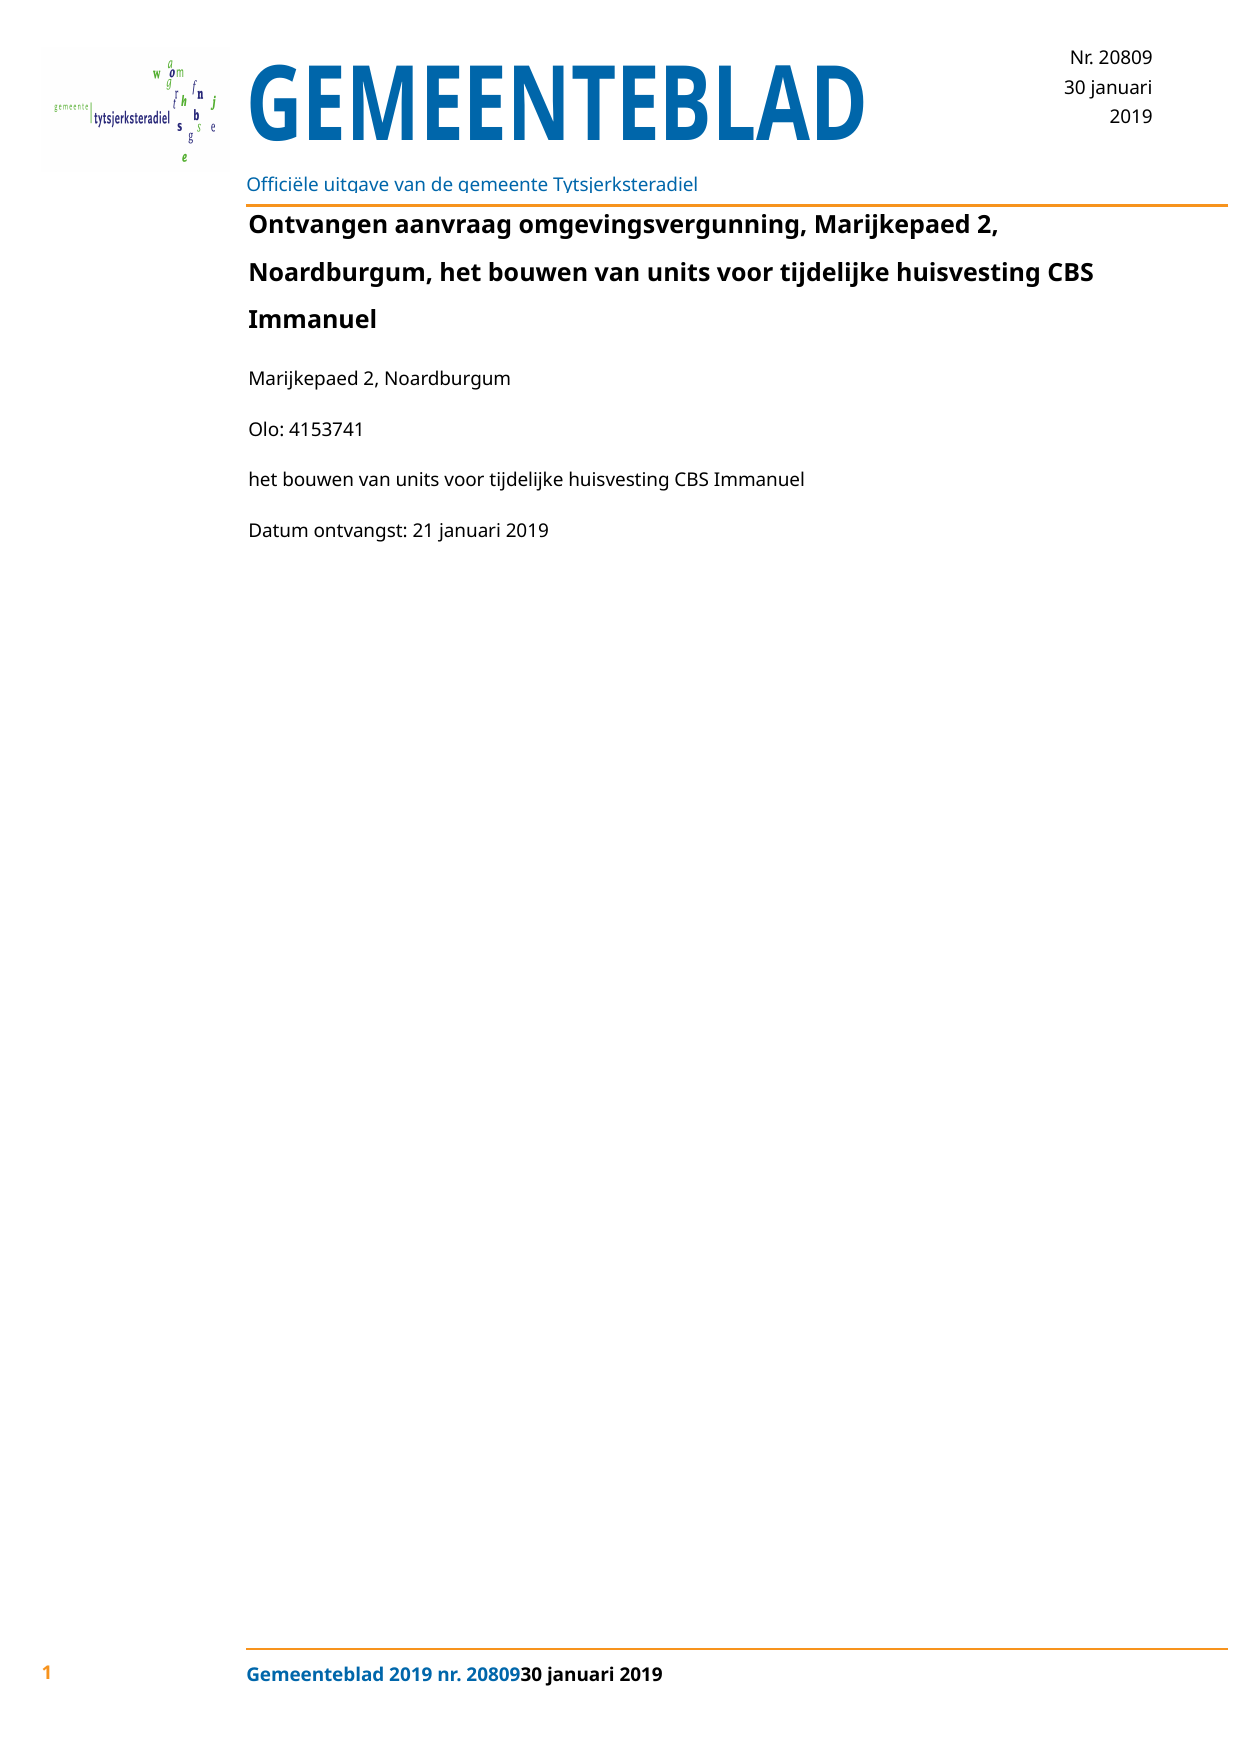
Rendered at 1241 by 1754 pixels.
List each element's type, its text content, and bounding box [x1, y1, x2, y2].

picture [41, 47, 231, 172]
text Datum ontvangst: 21 januari 2019 [248, 517, 1152, 542]
text Marijkepaed 2, Noardburgum [248, 366, 1152, 391]
text Ontvangen aanvraag omgevingsvergunning, Marijkepaed 2, Noardburgum, het bouwen van units voor tijdelijke huisvesting CBS Immanuel [248, 207, 1152, 336]
text Olo: 4153741 [248, 416, 1152, 442]
text het bouwen van units voor tijdelijke huisvesting CBS Immanuel [248, 466, 1152, 492]
